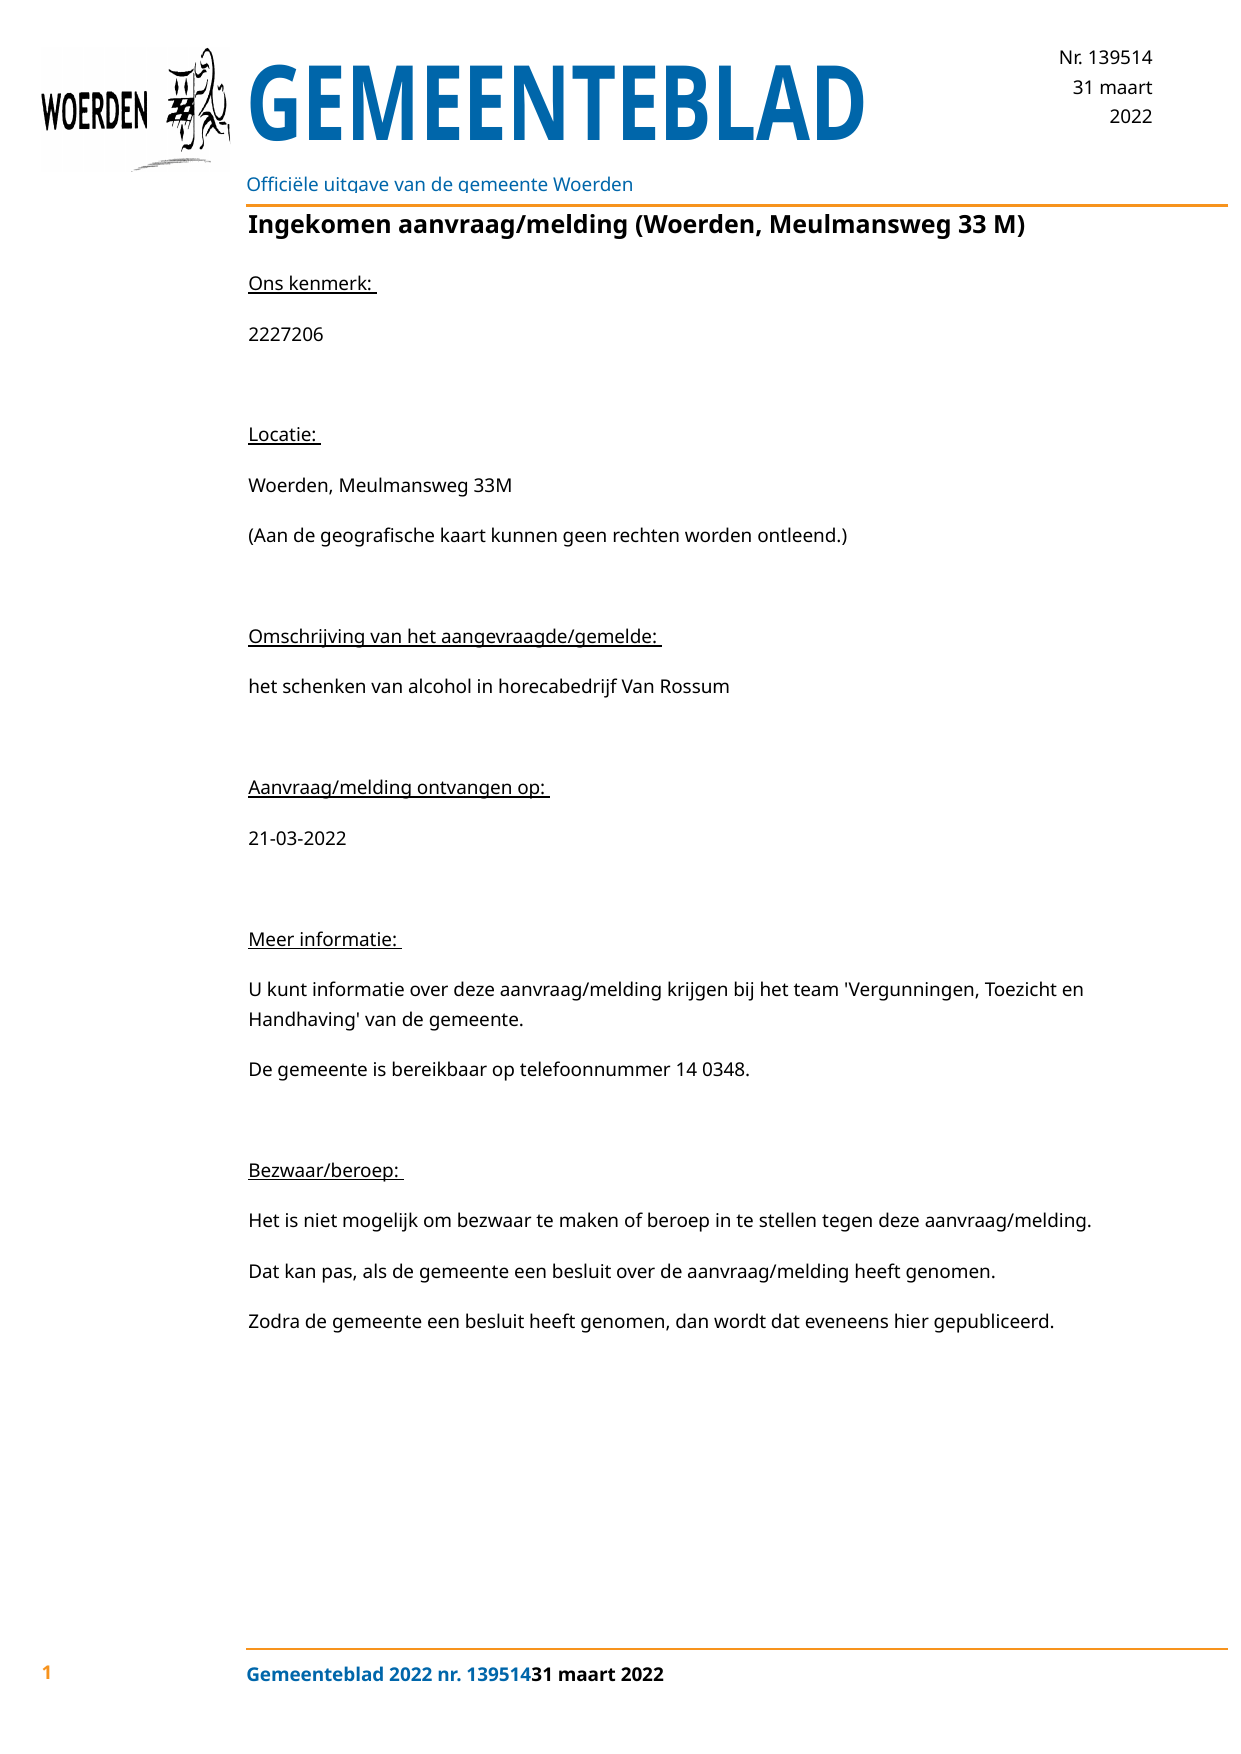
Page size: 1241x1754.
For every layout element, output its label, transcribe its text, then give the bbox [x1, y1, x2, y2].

text Het is niet mogelijk om bezwaar te maken of beroep in te stellen tegen deze aanvraag/melding. [248, 1207, 1152, 1233]
text Dat kan pas, als de gemeente een besluit over de aanvraag/melding heeft genomen. [248, 1258, 1152, 1283]
text 21-03-2022 [248, 825, 1152, 851]
text De gemeente is bereikbaar op telefoonnummer 14 0348. [248, 1056, 1152, 1082]
text Ingekomen aanvraag/melding (Woerden, Meulmansweg 33 M) [248, 207, 1152, 241]
text (Aan de geografische kaart kunnen geen rechten worden ontleend.) [248, 522, 1152, 548]
text Woerden, Meulmansweg 33M [248, 472, 1152, 498]
text het schenken van alcohol in horecabedrijf Van Rossum [248, 674, 1152, 699]
picture [41, 47, 231, 172]
text Locatie: [248, 422, 1152, 447]
text Omschrijving van het aangevraagde/gemelde: [248, 623, 1152, 649]
text Ons kenmerk: [248, 270, 1152, 296]
text Zodra de gemeente een besluit heeft genomen, dan wordt dat eveneens hier gepubliceerd. [248, 1308, 1152, 1334]
text Meer informatie: [248, 926, 1152, 951]
text 2227206 [248, 321, 1152, 346]
text Bezwaar/beroep: [248, 1157, 1152, 1183]
text Aanvraag/melding ontvangen op: [248, 774, 1152, 800]
text U kunt informatie over deze aanvraag/melding krijgen bij het team 'Vergunningen, Toezicht en Handhaving' van de gemeente. [248, 976, 1152, 1031]
